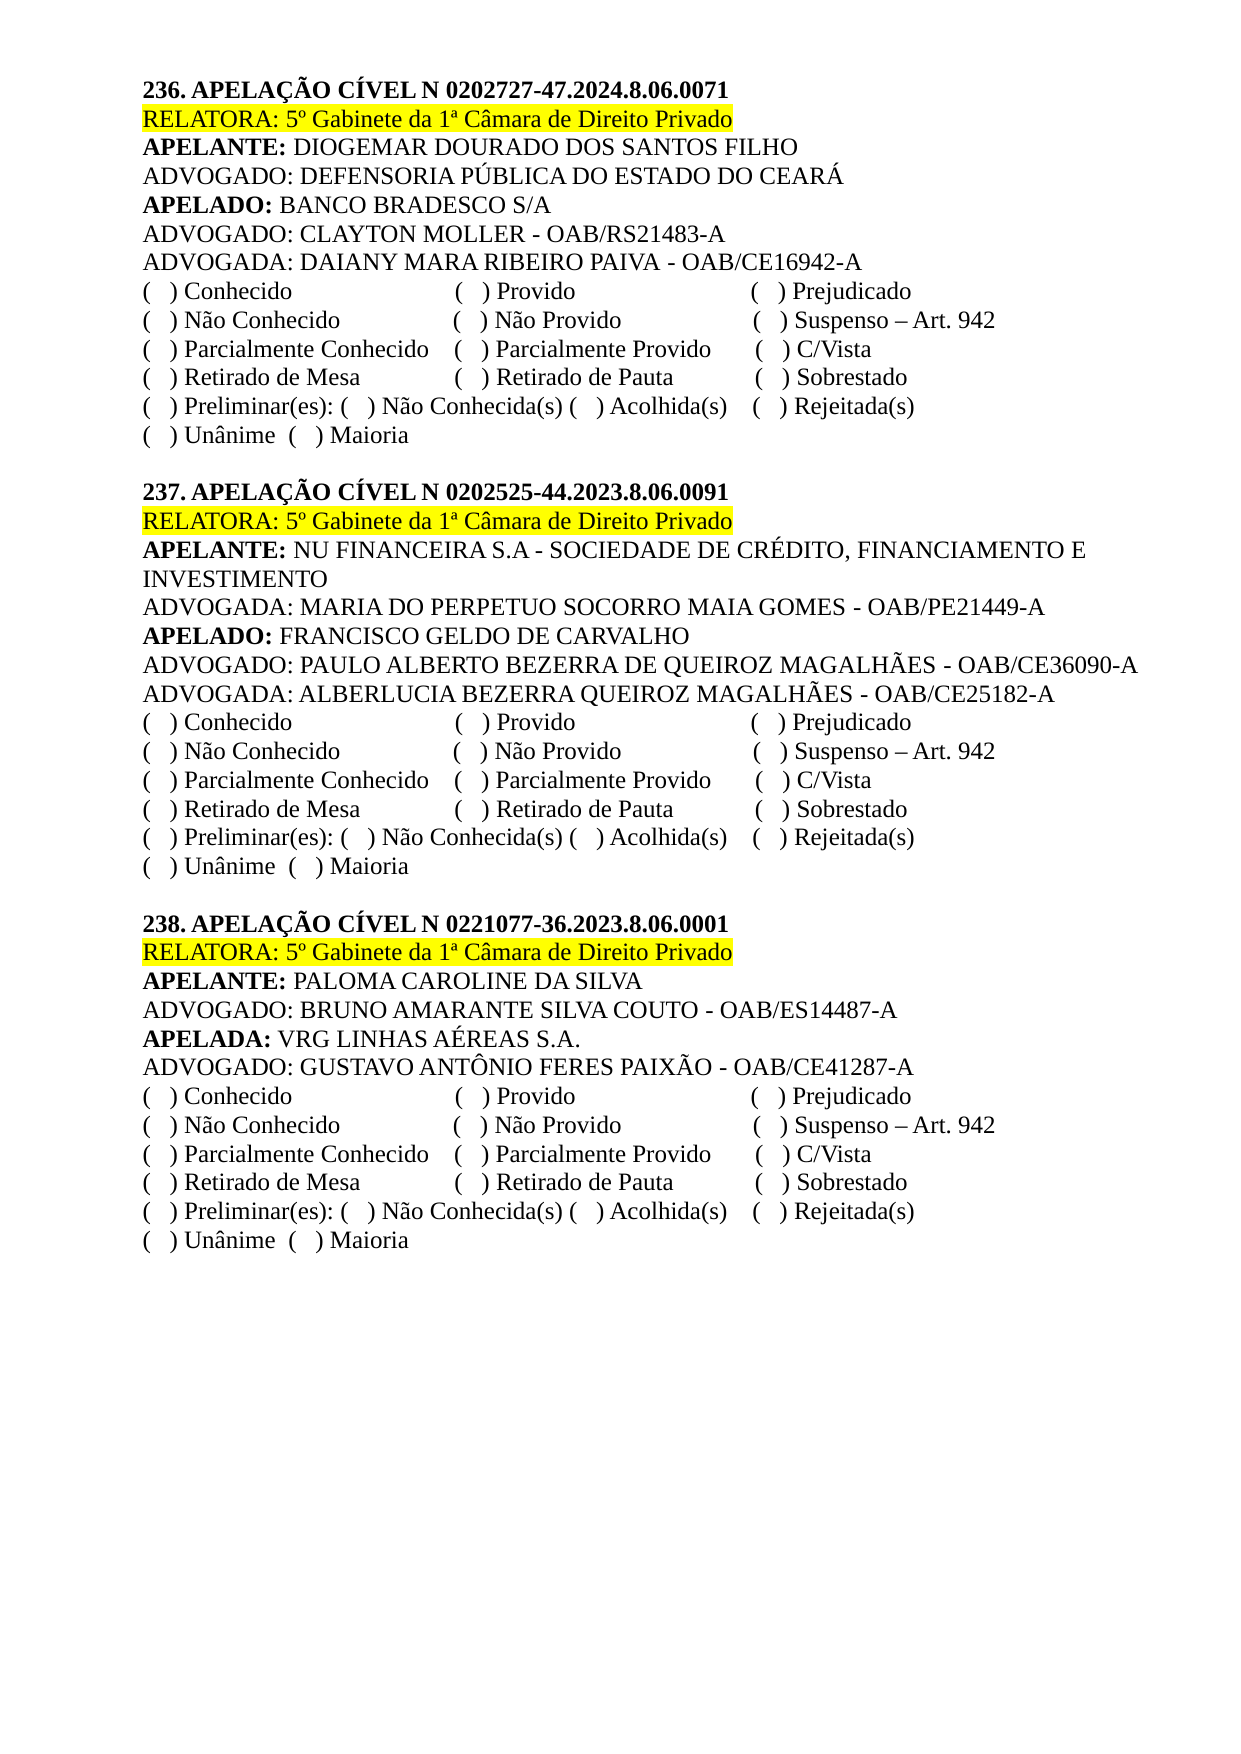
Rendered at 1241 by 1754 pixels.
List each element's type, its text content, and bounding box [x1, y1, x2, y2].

text ( ) Unânime ( ) Maioria [142, 1225, 1141, 1311]
text 236. APELAÇÃO CÍVEL N 0202727-47.2024.8.06.0071 RELATORA: 5º Gabinete da 1ª Câmara de Direito Privado APELANTE: DIOGEMAR DOURADO DOS SANTOS FILHO [142, 75, 1141, 161]
text ( ) Não Conhecido ( ) Não Provido ( ) Suspenso – Art. 942 [142, 305, 1141, 334]
text ADVOGADO: DEFENSORIA PÚBLICA DO ESTADO DO CEARÁ APELADO: BANCO BRADESCO S/A ADVOGADO: CLAYTON MOLLER - OAB/RS21483-A ADVOGADA: DAIANY MARA RIBEIRO PAIVA - OAB/CE16942-A ( ) Conhecido ( ) Provido ( ) Prejudicado [142, 161, 1141, 305]
text ( ) Unânime ( ) Maioria 238. APELAÇÃO CÍVEL N 0221077-36.2023.8.06.0001 RELATORA: 5º Gabinete da 1ª Câmara de Direito Privado APELANTE: PALOMA CAROLINE DA SILVA ADVOGADO: BRUNO AMARANTE SILVA COUTO - OAB/ES14487-A APELADA: VRG LINHAS AÉREAS S.A. ADVOGADO: GUSTAVO ANTÔNIO FERES PAIXÃO - OAB/CE41287-A ( ) Conhecido ( ) Provido ( ) Prejudicado [142, 851, 1141, 1110]
text ( ) Parcialmente Conhecido ( ) Parcialmente Provido ( ) C/Vista [142, 765, 1141, 794]
text ( ) Não Conhecido ( ) Não Provido ( ) Suspenso – Art. 942 [142, 1110, 1141, 1139]
text ( ) Parcialmente Conhecido ( ) Parcialmente Provido ( ) C/Vista [142, 334, 1141, 362]
text ( ) Retirado de Mesa ( ) Retirado de Pauta ( ) Sobrestado [142, 794, 1141, 822]
text ( ) Parcialmente Conhecido ( ) Parcialmente Provido ( ) C/Vista [142, 1139, 1141, 1167]
text ( ) Preliminar(es): ( ) Não Conhecida(s) ( ) Acolhida(s) ( ) Rejeitada(s) [142, 822, 1141, 851]
text ( ) Retirado de Mesa ( ) Retirado de Pauta ( ) Sobrestado [142, 1167, 1141, 1196]
text ( ) Não Conhecido ( ) Não Provido ( ) Suspenso – Art. 942 [142, 736, 1141, 765]
text ( ) Retirado de Mesa ( ) Retirado de Pauta ( ) Sobrestado [142, 362, 1141, 391]
text ( ) Unânime ( ) Maioria 237. APELAÇÃO CÍVEL N 0202525-44.2023.8.06.0091 RELATORA: 5º Gabinete da 1ª Câmara de Direito Privado APELANTE: NU FINANCEIRA S.A - SOCIEDADE DE CRÉDITO, FINANCIAMENTO E INVESTIMENTO ADVOGADA: MARIA DO PERPETUO SOCORRO MAIA GOMES - OAB/PE21449-A APELADO: FRANCISCO GELDO DE CARVALHO ADVOGADO: PAULO ALBERTO BEZERRA DE QUEIROZ MAGALHÃES - OAB/CE36090-A ADVOGADA: ALBERLUCIA BEZERRA QUEIROZ MAGALHÃES - OAB/CE25182-A ( ) Conhecido ( ) Provido ( ) Prejudicado [142, 420, 1141, 736]
text ( ) Preliminar(es): ( ) Não Conhecida(s) ( ) Acolhida(s) ( ) Rejeitada(s) [142, 1196, 1141, 1225]
text ( ) Preliminar(es): ( ) Não Conhecida(s) ( ) Acolhida(s) ( ) Rejeitada(s) [142, 391, 1141, 420]
